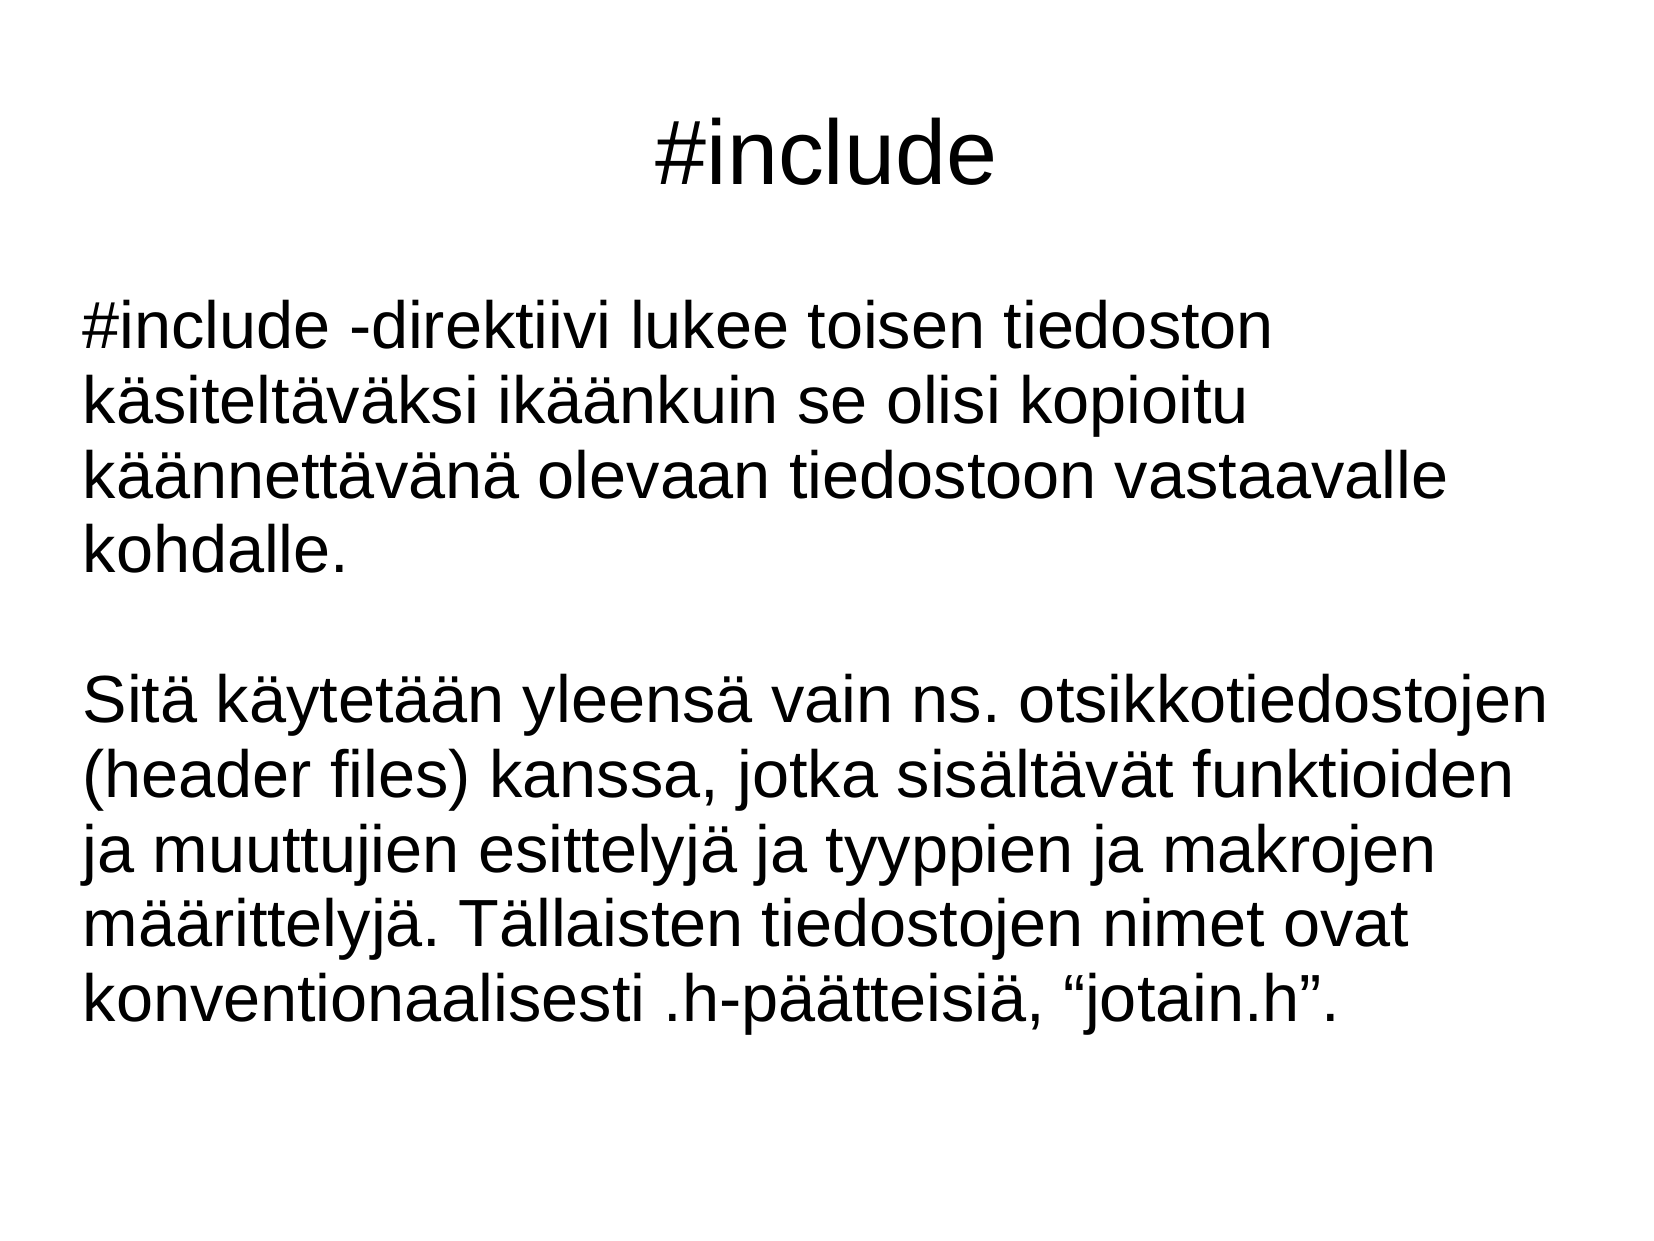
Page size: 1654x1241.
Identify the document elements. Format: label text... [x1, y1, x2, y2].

title #include [82, 56, 1571, 250]
subtitle #include -direktiivi lukee toisen tiedoston käsiteltäväksi ikäänkuin se olisi kopioitu käännettävänä olevaan tiedostoon vastaavalle kohdalle. Sitä käytetään yleensä vain ns. otsikkotiedostojen (header files) kanssa, jotka sisältävät funktioiden ja muuttujien esittelyjä ja tyyppien ja makrojen määrittelyjä. Tällaisten tiedostojen nimet ovat konventionaalisesti .h-päätteisiä, “jotain.h”. [82, 288, 1571, 1111]
